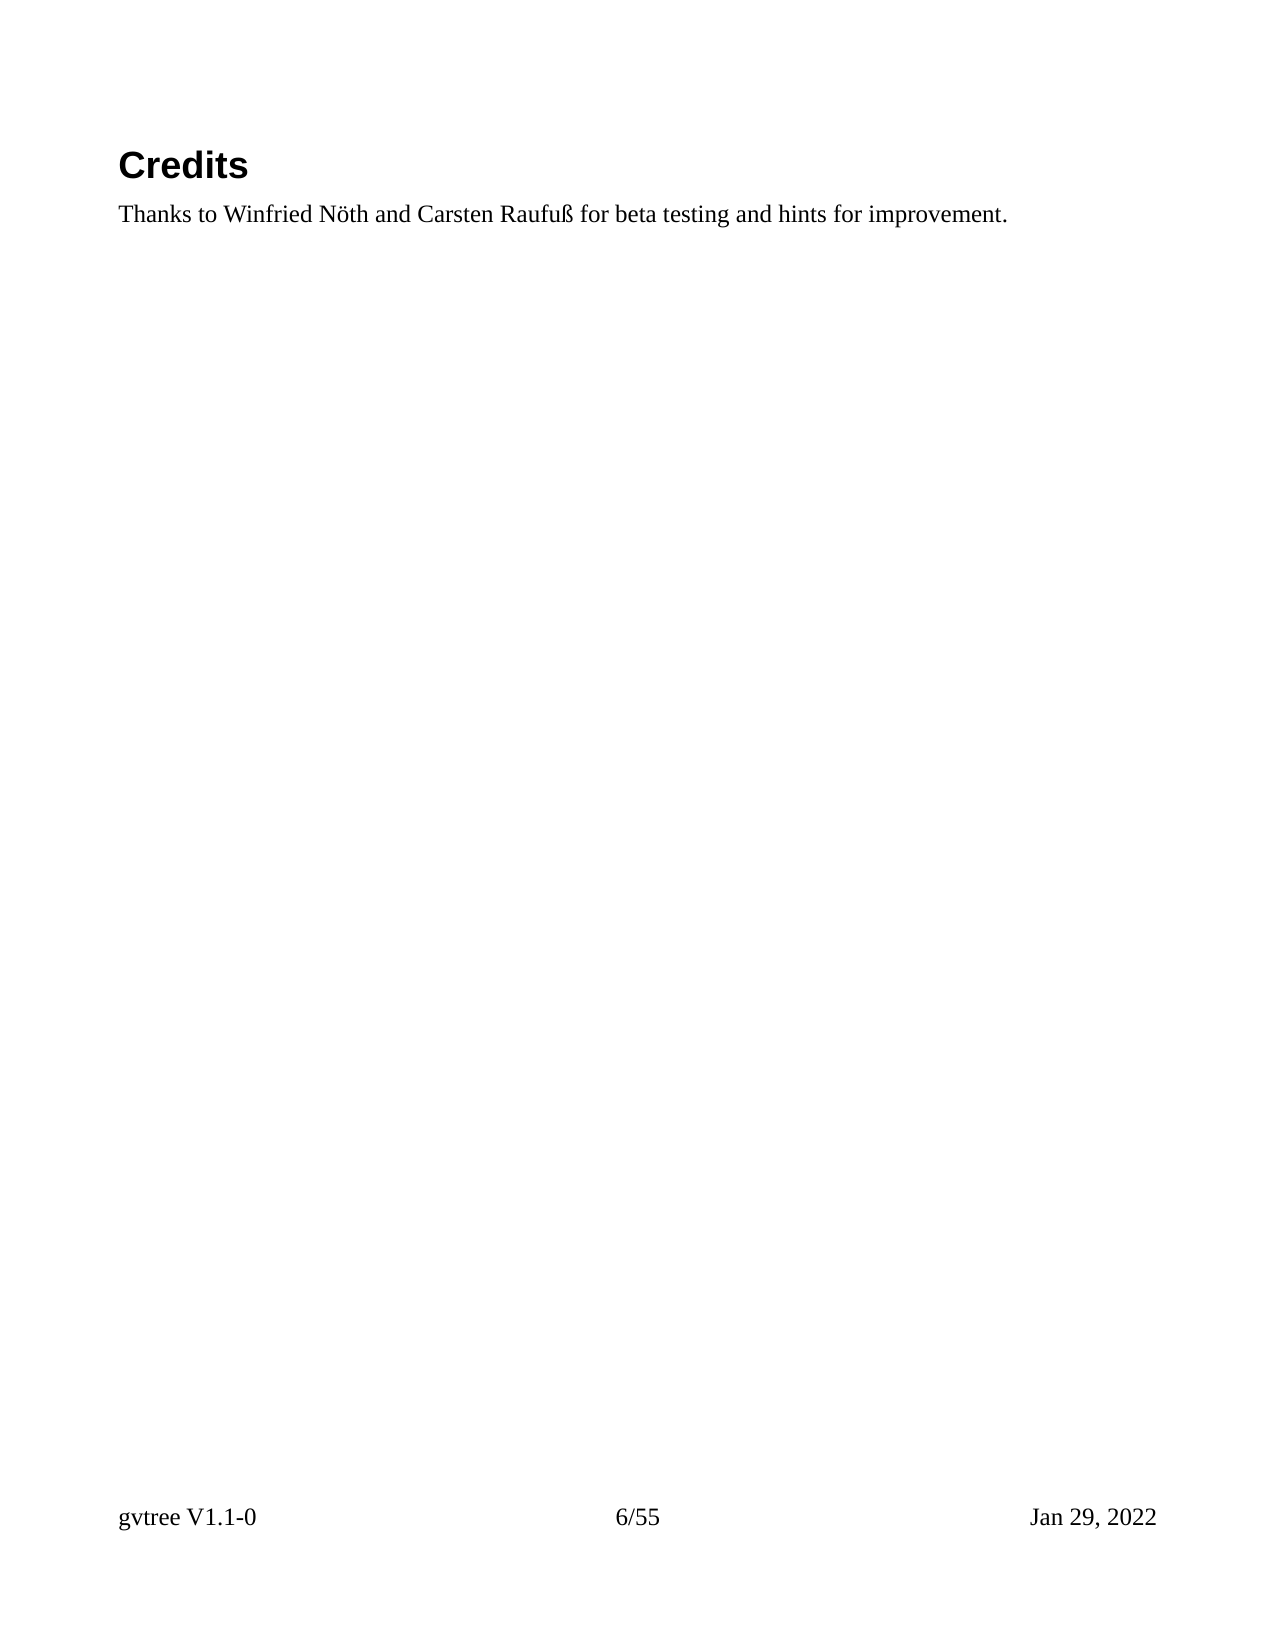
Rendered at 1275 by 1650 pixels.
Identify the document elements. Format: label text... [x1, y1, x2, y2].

subtitle Credits [118, 143, 1157, 187]
text Thanks to Winfried Nöth and Carsten Raufuß for beta testing and hints for improvement. [118, 199, 1157, 228]
